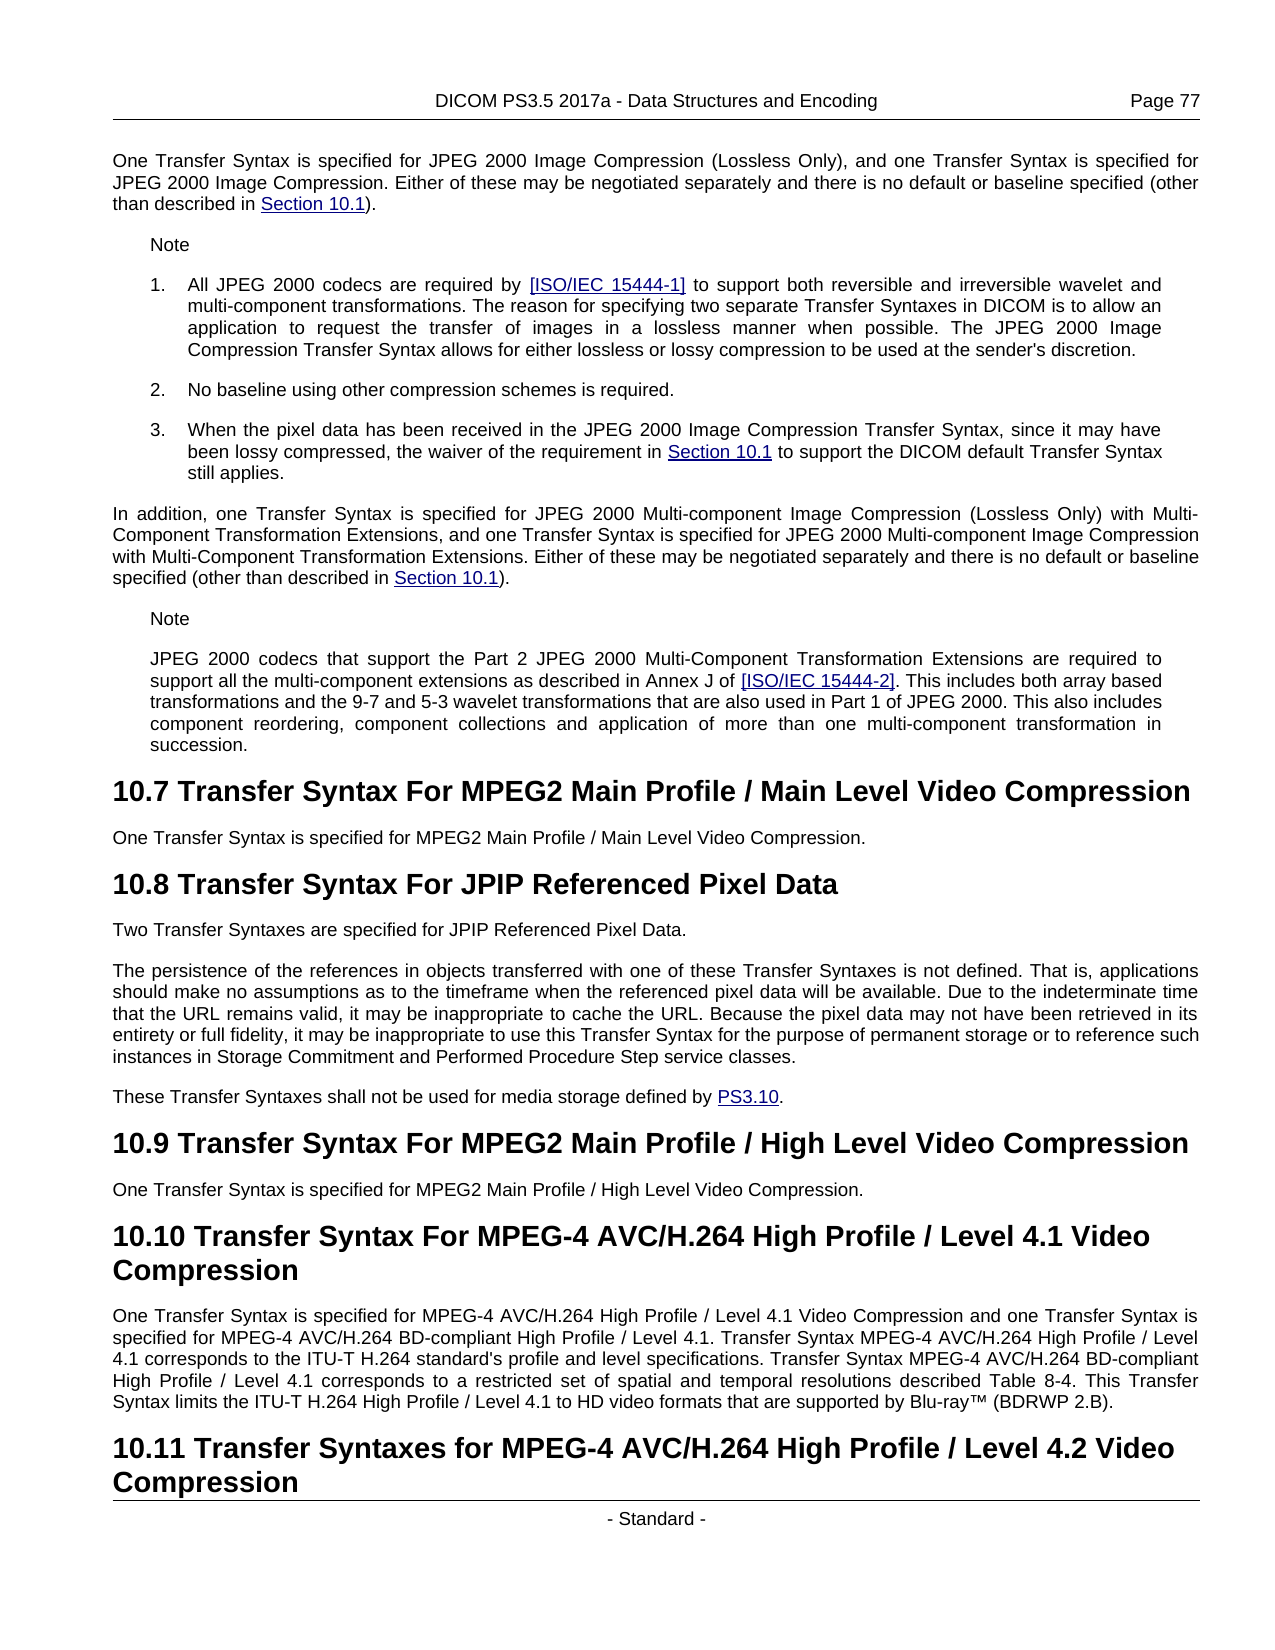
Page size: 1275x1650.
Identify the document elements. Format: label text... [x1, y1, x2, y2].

text Two Transfer Syntaxes are specified for JPIP Referenced Pixel Data. [112, 919, 1200, 941]
text 10.11 Transfer Syntaxes for MPEG-4 AVC/H.264 High Profile / Level 4.2 Video Compression [112, 1431, 1200, 1498]
text 10.7 Transfer Syntax For MPEG2 Main Profile / Main Level Video Compression [112, 774, 1200, 808]
text One Transfer Syntax is specified for MPEG2 Main Profile / High Level Video Compression. [112, 1179, 1200, 1200]
text One Transfer Syntax is specified for MPEG2 Main Profile / Main Level Video Compression. [112, 827, 1200, 848]
text 10.10 Transfer Syntax For MPEG-4 AVC/H.264 High Profile / Level 4.1 Video Compression [112, 1219, 1200, 1286]
list No baseline using other compression schemes is required. [150, 379, 1162, 400]
text The persistence of the references in objects transferred with one of these Transfer Syntaxes is not defined. That is, applications should make no assumptions as to the timeframe when the referenced pixel data will be available. Due to the indeterminate time that the URL remains valid, it may be inappropriate to cache the URL. Because the pixel data may not have been retrieved in its entirety or full fidelity, it may be inappropriate to use this Transfer Syntax for the purpose of permanent storage or to reference such instances in Storage Commitment and Performed Procedure Step service classes. [112, 959, 1200, 1067]
text 10.8 Transfer Syntax For JPIP Referenced Pixel Data [112, 867, 1200, 901]
text Note [150, 607, 1162, 629]
text One Transfer Syntax is specified for JPEG 2000 Image Compression (Lossless Only), and one Transfer Syntax is specified for JPEG 2000 Image Compression. Either of these may be negotiated separately and there is no default or baseline specified (other than described in Section 10.1). [112, 150, 1200, 215]
text 10.9 Transfer Syntax For MPEG2 Main Profile / High Level Video Compression [112, 1126, 1200, 1160]
text JPEG 2000 codecs that support the Part 2 JPEG 2000 Multi-Component Transformation Extensions are required to support all the multi-component extensions as described in Annex J of [ISO/IEC 15444-2]. This includes both array based transformations and the 9-7 and 5-3 wavelet transformations that are also used in Part 1 of JPEG 2000. This also includes component reordering, component collections and application of more than one multi-component transformation in succession. [150, 648, 1162, 756]
list All JPEG 2000 codecs are required by [ISO/IEC 15444-1] to support both reversible and irreversible wavelet and multi-component transformations. The reason for specifying two separate Transfer Syntaxes in DICOM is to allow an application to request the transfer of images in a lossless manner when possible. The JPEG 2000 Image Compression Transfer Syntax allows for either lossless or lossy compression to be used at the sender's discretion. [150, 274, 1162, 360]
text In addition, one Transfer Syntax is specified for JPEG 2000 Multi-component Image Compression (Lossless Only) with Multi-Component Transformation Extensions, and one Transfer Syntax is specified for JPEG 2000 Multi-component Image Compression with Multi-Component Transformation Extensions. Either of these may be negotiated separately and there is no default or baseline specified (other than described in Section 10.1). [112, 502, 1200, 589]
text Note [150, 233, 1162, 255]
list When the pixel data has been received in the JPEG 2000 Image Compression Transfer Syntax, since it may have been lossy compressed, the waiver of the requirement in Section 10.1 to support the DICOM default Transfer Syntax still applies. [150, 419, 1162, 484]
text These Transfer Syntaxes shall not be used for media storage defined by PS3.10. [112, 1086, 1200, 1108]
text One Transfer Syntax is specified for MPEG-4 AVC/H.264 High Profile / Level 4.1 Video Compression and one Transfer Syntax is specified for MPEG-4 AVC/H.264 BD-compliant High Profile / Level 4.1. Transfer Syntax MPEG-4 AVC/H.264 High Profile / Level 4.1 corresponds to the ITU-T H.264 standard's profile and level specifications. Transfer Syntax MPEG-4 AVC/H.264 BD-compliant High Profile / Level 4.1 corresponds to a restricted set of spatial and temporal resolutions described Table 8-4. This Transfer Syntax limits the ITU-T H.264 High Profile / Level 4.1 to HD video formats that are supported by Blu-ray™ (BDRWP 2.B). [112, 1305, 1200, 1413]
